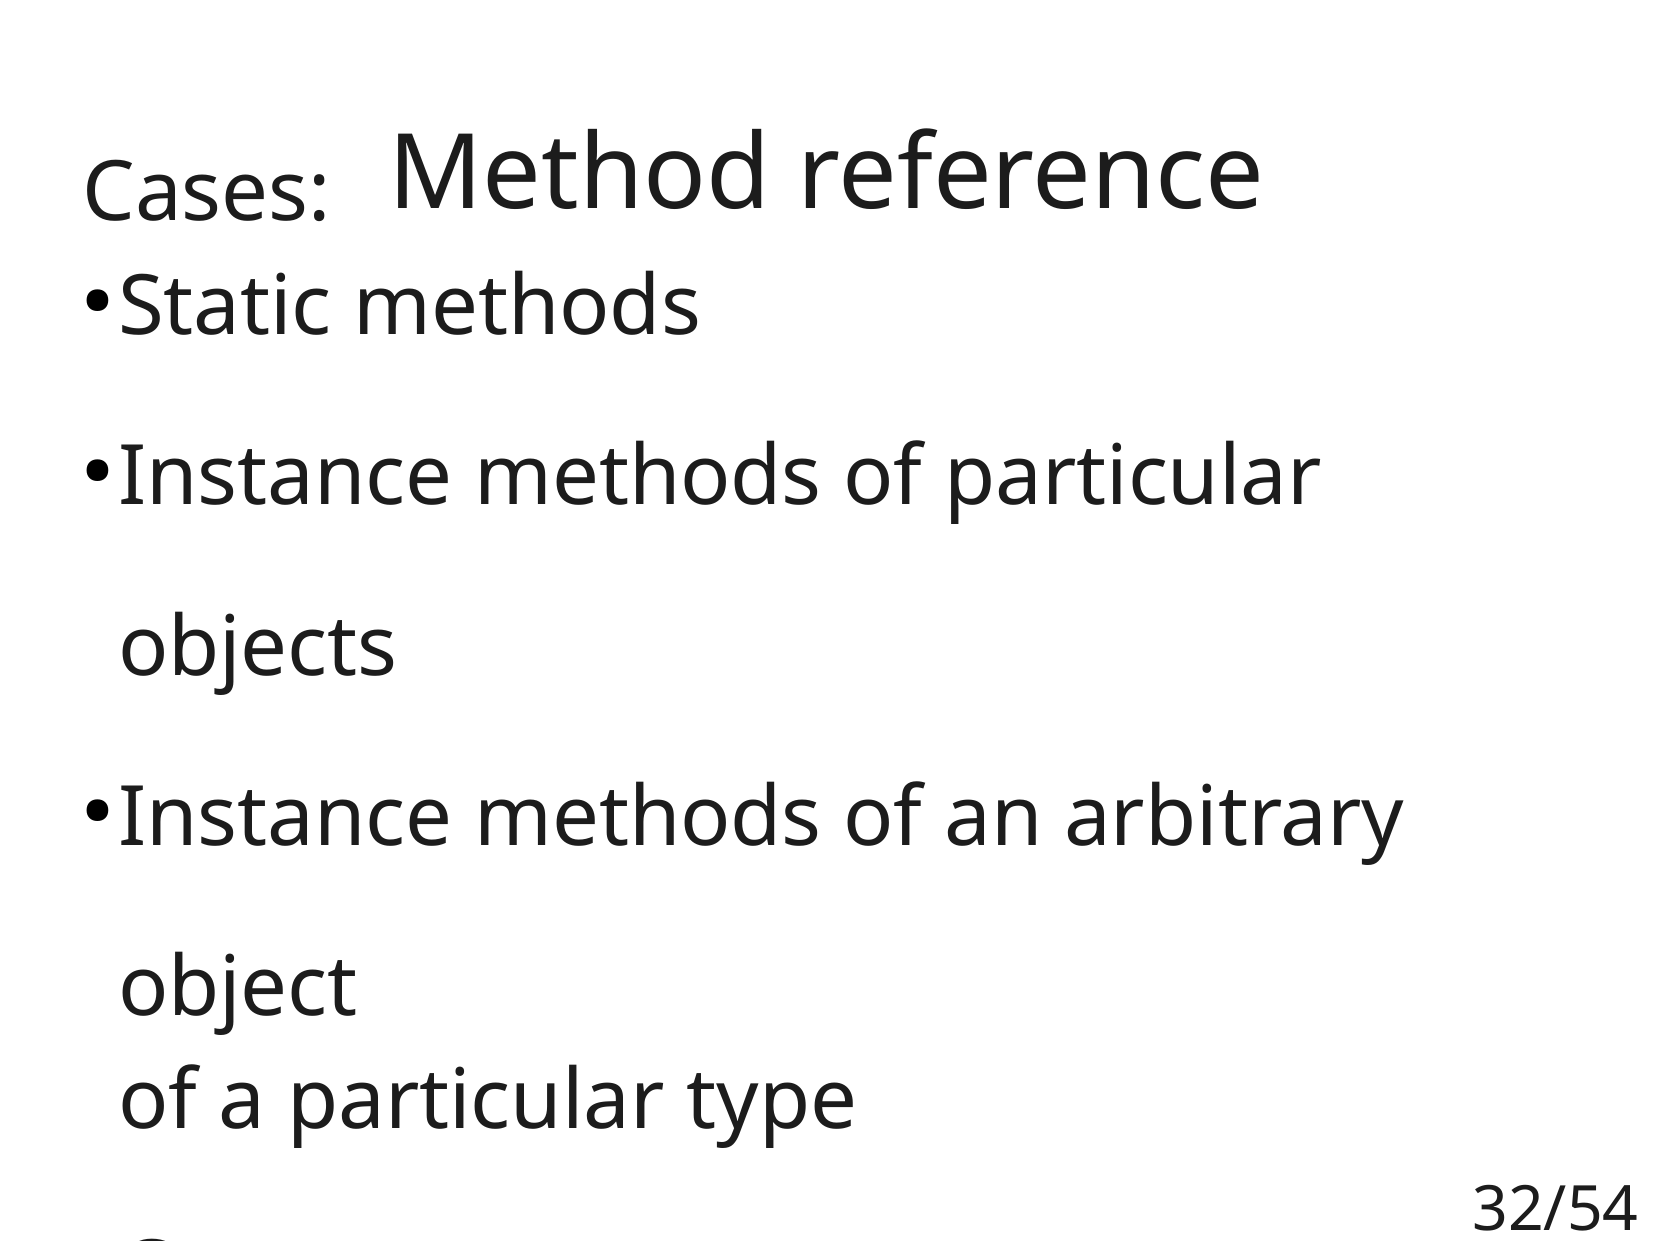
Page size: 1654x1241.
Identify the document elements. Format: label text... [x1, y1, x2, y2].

title Method reference [82, 64, 1571, 268]
text_box <numer>/54 [1071, 1155, 1654, 1241]
subtitle Cases: Static methods Instance methods of particular objects Instance methods of an arbitrary object of a particular type Constructor [82, 268, 1571, 1131]
